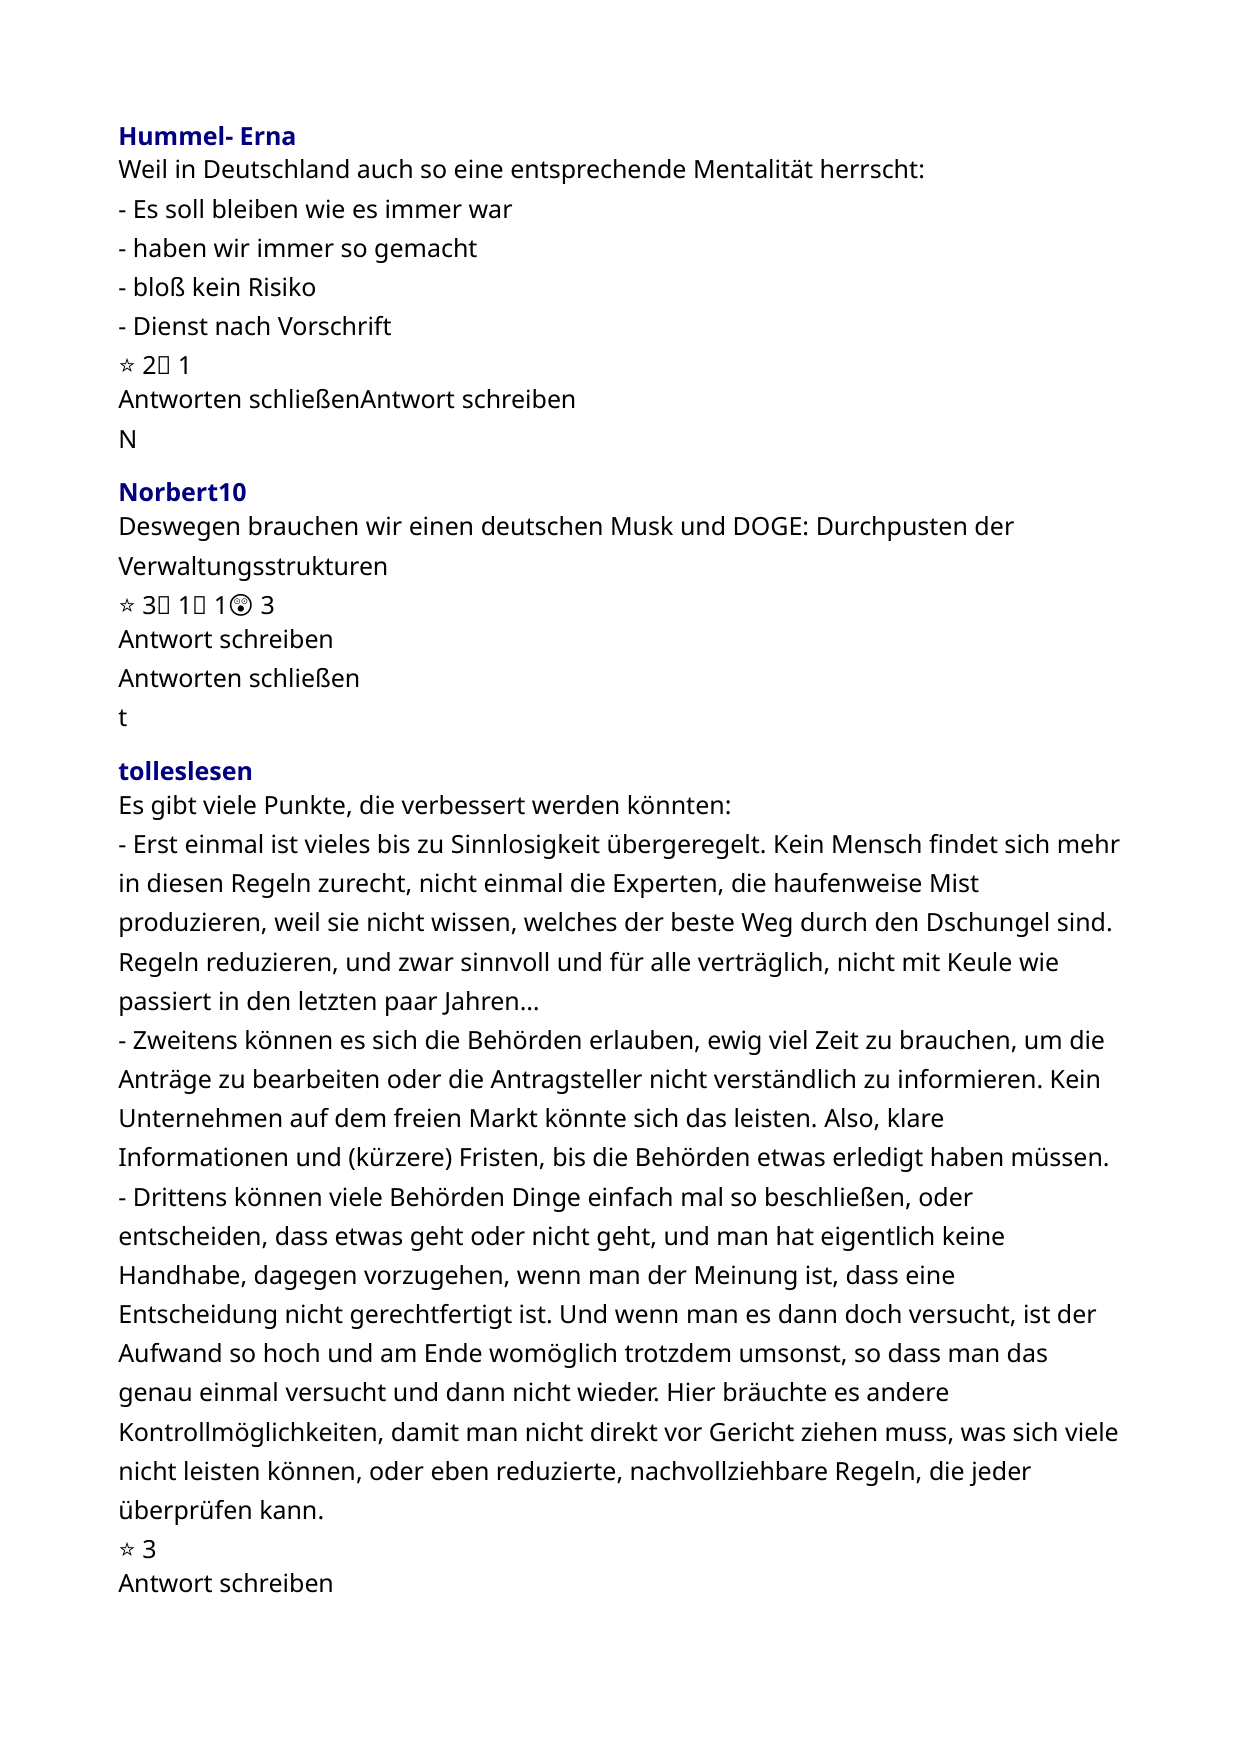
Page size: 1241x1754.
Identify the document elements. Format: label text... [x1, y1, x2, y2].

text Antworten schließen [118, 661, 1122, 695]
text t [118, 700, 1122, 734]
text Antwort schreiben [118, 1566, 1122, 1600]
text Weil in Deutschland auch so eine entsprechende Mentalität herrscht: [118, 152, 1122, 186]
text - haben wir immer so gemacht [118, 231, 1122, 264]
subtitle tolleslesen [118, 753, 1122, 788]
subtitle Hummel- Erna [118, 118, 1122, 152]
text ⭐️ 3 [118, 1532, 1122, 1566]
text - Erst einmal ist vieles bis zu Sinnlosigkeit übergeregelt. Kein Mensch findet sich mehr in diesen Regeln zurecht, nicht einmal die Experten, die haufenweise Mist produzieren, weil sie nicht wissen, welches der beste Weg durch den Dschungel sind. Regeln reduzieren, und zwar sinnvoll und für alle verträglich, nicht mit Keule wie passiert in den letzten paar Jahren… [118, 827, 1122, 1017]
text - Drittens können viele Behörden Dinge einfach mal so beschließen, oder entscheiden, dass etwas geht oder nicht geht, und man hat eigentlich keine Handhabe, dagegen vorzugehen, wenn man der Meinung ist, dass eine Entscheidung nicht gerechtfertigt ist. Und wenn man es dann doch versucht, ist der Aufwand so hoch und am Ende womöglich trotzdem umsonst, so dass man das genau einmal versucht und dann nicht wieder. Hier bräuchte es andere Kontrollmöglichkeiten, damit man nicht direkt vor Gericht ziehen muss, was sich viele nicht leisten können, oder eben reduzierte, nachvollziehbare Regeln, die jeder überprüfen kann. [118, 1179, 1122, 1527]
text N [118, 421, 1122, 455]
subtitle Norbert10 [118, 475, 1122, 509]
text - bloß kein Risiko [118, 270, 1122, 304]
text ⭐️ 3🙁 1🤨 1😲 3 [118, 587, 1122, 621]
text Deswegen brauchen wir einen deutschen Musk und DOGE: Durchpusten der Verwaltungsstrukturen [118, 509, 1122, 582]
text - Es soll bleiben wie es immer war [118, 191, 1122, 225]
text Antwort schreiben [118, 621, 1122, 656]
text Antworten schließenAntwort schreiben [118, 382, 1122, 416]
text ⭐️ 2🤨 1 [118, 348, 1122, 382]
text - Zweitens können es sich die Behörden erlauben, ewig viel Zeit zu brauchen, um die Anträge zu bearbeiten oder die Antragsteller nicht verständlich zu informieren. Kein Unternehmen auf dem freien Markt könnte sich das leisten. Also, klare Informationen und (kürzere) Fristen, bis die Behörden etwas erledigt haben müssen. [118, 1023, 1122, 1174]
text - Dienst nach Vorschrift [118, 309, 1122, 343]
text Es gibt viele Punkte, die verbessert werden könnten: [118, 788, 1122, 822]
